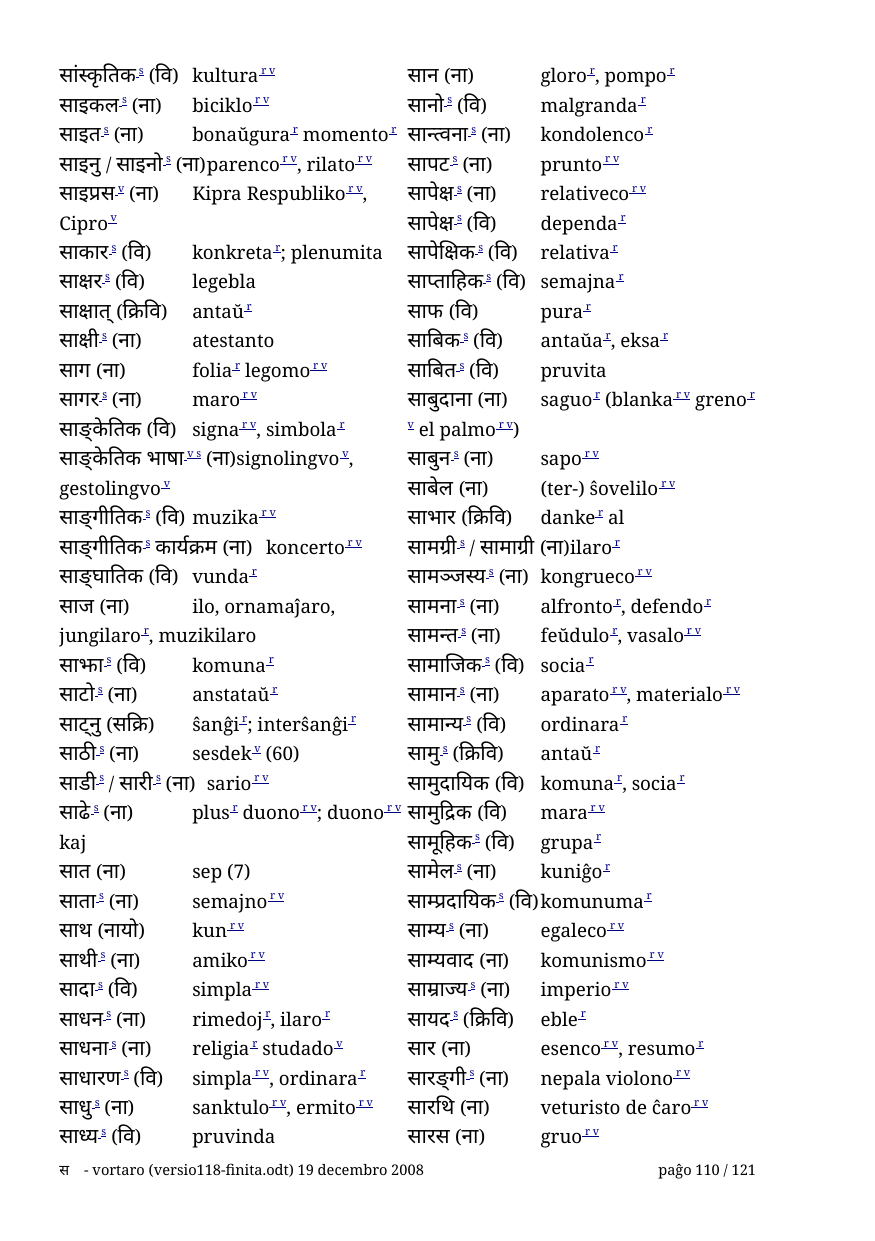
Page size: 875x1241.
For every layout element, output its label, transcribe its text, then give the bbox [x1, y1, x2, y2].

text सात (ना) sep (7) [59, 855, 407, 884]
text साथ (नायो) kun r v [59, 914, 407, 943]
text सादा s (वि) simpla r v [59, 973, 407, 1002]
text साम्य s (ना) egaleco r v [407, 914, 756, 943]
text साधन s (ना) rimedoj r, ilaro r [59, 1002, 407, 1032]
text साङ्केतिक (वि) signa r v, simbola r [59, 413, 407, 442]
text सागर s (ना) maro r v [59, 383, 407, 413]
text साग (ना) folia r legomo r v [59, 354, 407, 383]
text साबुदाना (ना) saguo r (blanka r v greno r v el palmo r v) [407, 383, 756, 442]
text सापेक्षिक s (वि) relativa r [407, 236, 756, 265]
text सामना s (ना) alfronto r, defendo r [407, 590, 756, 619]
text साबित s (वि) pruvita [407, 354, 756, 383]
text साथी s (ना) amiko r v [59, 943, 407, 973]
text साइनु / साइनो s (ना) parenco r v, rilato r v [59, 147, 407, 177]
text साफ (वि) pura r [407, 295, 756, 324]
text साम्यवाद (ना) komunismo r v [407, 943, 756, 973]
text साट्नु (सक्रि) ŝanĝi r; interŝanĝi r [59, 708, 407, 737]
text साज (ना) ilo, ornamaĵaro, jungilaro r, muzikilaro [59, 590, 407, 649]
text साङ्गीतिक s कार्यक्रम (ना) koncerto r v [59, 531, 407, 560]
text साङ्केतिक भाषा v s (ना) signolingvo v, gestolingvo v [59, 442, 407, 501]
text साधना s (ना) religia r studado v [59, 1032, 407, 1061]
text साङ्घातिक (वि) vunda r [59, 560, 407, 590]
text साम्राज्य s (ना) imperio r v [407, 973, 756, 1002]
text साङ्गीतिक s (वि) muzika r v [59, 501, 407, 531]
text साम्प्रदायिक s (वि) komunuma r [407, 884, 756, 914]
text सामेल s (ना) kuniĝo r [407, 855, 756, 884]
text सांस्कृतिक s (वि) kultura r v [59, 59, 407, 88]
text सायद s (क्रिवि) eble r [407, 1002, 756, 1032]
text साकार s (वि) konkreta r; plenumita [59, 236, 407, 265]
text सापेक्ष s (वि) dependa r [407, 206, 756, 236]
text सामाजिक s (वि) socia r [407, 649, 756, 678]
text सारस (ना) gruo r v [407, 1120, 756, 1150]
text साढे s (ना) plus r duono r v; duono r v kaj [59, 796, 407, 855]
text साधारण s (वि) simpla r v, ordinara r [59, 1061, 407, 1091]
text साक्षी s (ना) atestanto [59, 324, 407, 354]
text सारङ्गी s (ना) nepala violono r v [407, 1061, 756, 1091]
text साइकल s (ना) biciklo r v [59, 88, 407, 118]
text साटो s (ना) anstataŭ r [59, 678, 407, 708]
text सामुद्रिक (वि) mara r v [407, 796, 756, 826]
text साक्षात् (क्रिवि) antaŭ r [59, 295, 407, 324]
text सार (ना) esenco r v, resumo r [407, 1032, 756, 1061]
text सामान s (ना) aparato r v, materialo r v [407, 678, 756, 708]
text साइप्रस v (ना) Kipra Respubliko r v, Cipro v [59, 177, 407, 236]
text सामुदायिक (वि) komuna r, socia r [407, 767, 756, 796]
text सामञ्जस्य s (ना) kongrueco r v [407, 560, 756, 590]
text सारथि (ना) veturisto de ĉaro r v [407, 1091, 756, 1120]
text साबेल (ना) (ter-) ŝovelilo r v [407, 472, 756, 501]
text सान (ना) gloro r, pompo r [407, 59, 756, 88]
text साता s (ना) semajno r v [59, 884, 407, 914]
text साझा s (वि) komuna r [59, 649, 407, 678]
text साठी s (ना) sesdek v (60) [59, 737, 407, 767]
text सापट s (ना) prunto r v [407, 147, 756, 177]
text साभार (क्रिवि) danke r al [407, 501, 756, 531]
text साइत s (ना) bonaŭgura r momento r [59, 118, 407, 147]
text सापेक्ष s (ना) relativeco r v [407, 177, 756, 206]
text सान्त्वना s (ना) kondolenco r [407, 118, 756, 147]
text साक्षर s (वि) legebla [59, 265, 407, 295]
text साडी s / सारी s (ना) sario r v [59, 767, 407, 796]
text सामान्य s (वि) ordinara r [407, 708, 756, 737]
text साबुन s (ना) sapo r v [407, 442, 756, 472]
text साप्ताहिक s (वि) semajna r [407, 265, 756, 295]
text सामन्त s (ना) feŭdulo r, vasalo r v [407, 619, 756, 649]
text सानो s (वि) malgranda r [407, 88, 756, 118]
text सामूहिक s (वि) grupa r [407, 826, 756, 855]
text सामु s (क्रिवि) antaŭ r [407, 737, 756, 767]
text साबिक s (वि) antaŭa r, eksa r [407, 324, 756, 354]
text सामग्री s / सामाग्री (ना) ilaro r [407, 531, 756, 560]
text साध्य s (वि) pruvinda [59, 1120, 407, 1150]
text साधु s (ना) sanktulo r v, ermito r v [59, 1091, 407, 1120]
